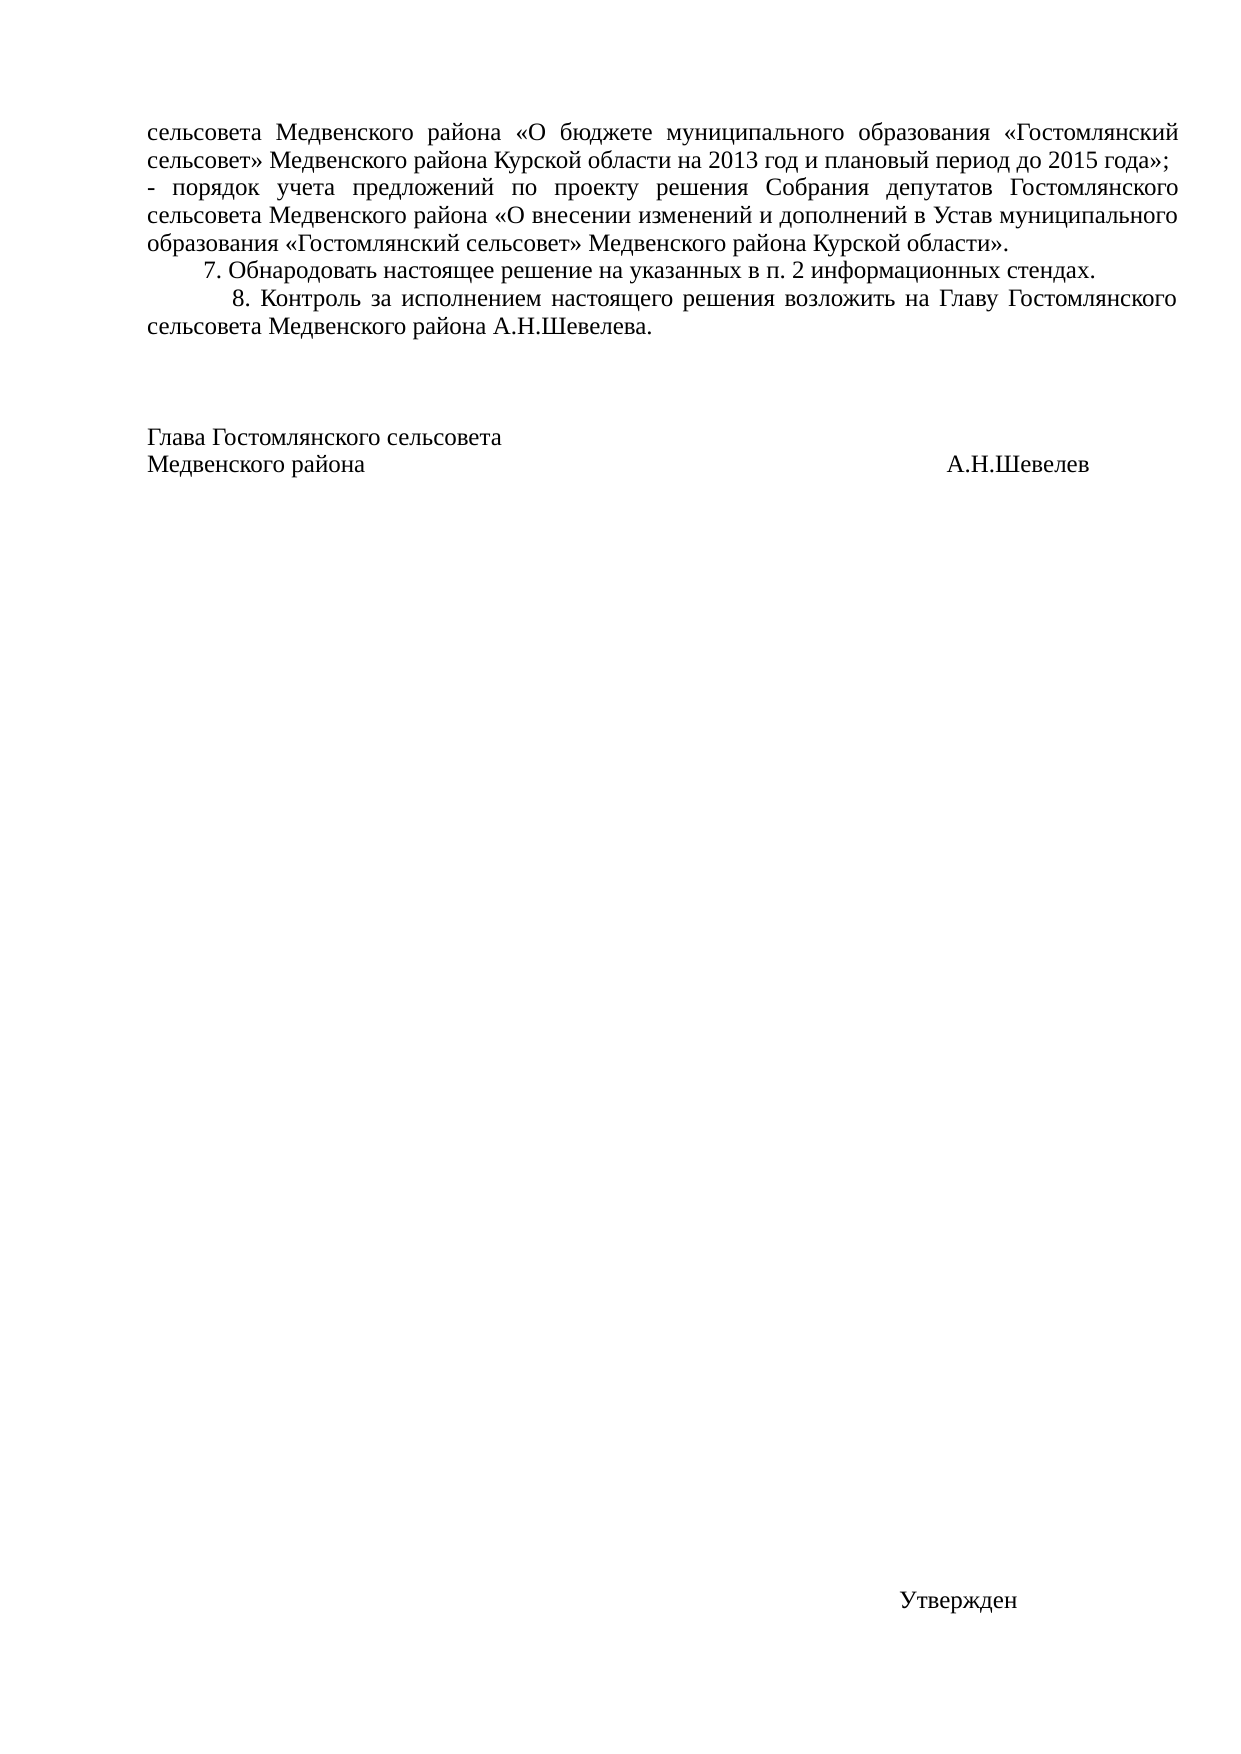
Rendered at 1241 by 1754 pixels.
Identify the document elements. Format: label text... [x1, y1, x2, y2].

text Глава Гостомлянского сельсовета [147, 423, 1179, 451]
text Медвенского района А.Н.Шевелев [147, 451, 1179, 478]
text 8. Контроль за исполнением настоящего решения возложить на Главу Гостомлянского сельсовета Медвенского района А.Н.Шевелева. [147, 284, 1179, 340]
text Утвержден [737, 1586, 1179, 1614]
text сельсовета Медвенского района «О бюджете муниципального образования «Гостомлянский сельсовет» Медвенского района Курской области на 2013 год и плановый период до 2015 года»; [147, 118, 1179, 173]
text 7. Обнародовать настоящее решение на указанных в п. 2 информационных стендах. [147, 257, 1179, 284]
text - порядок учета предложений по проекту решения Собрания депутатов Гостомлянского сельсовета Медвенского района «О внесении изменений и дополнений в Устав муниципального образования «Гостомлянский сельсовет» Медвенского района Курской области». [147, 173, 1179, 257]
